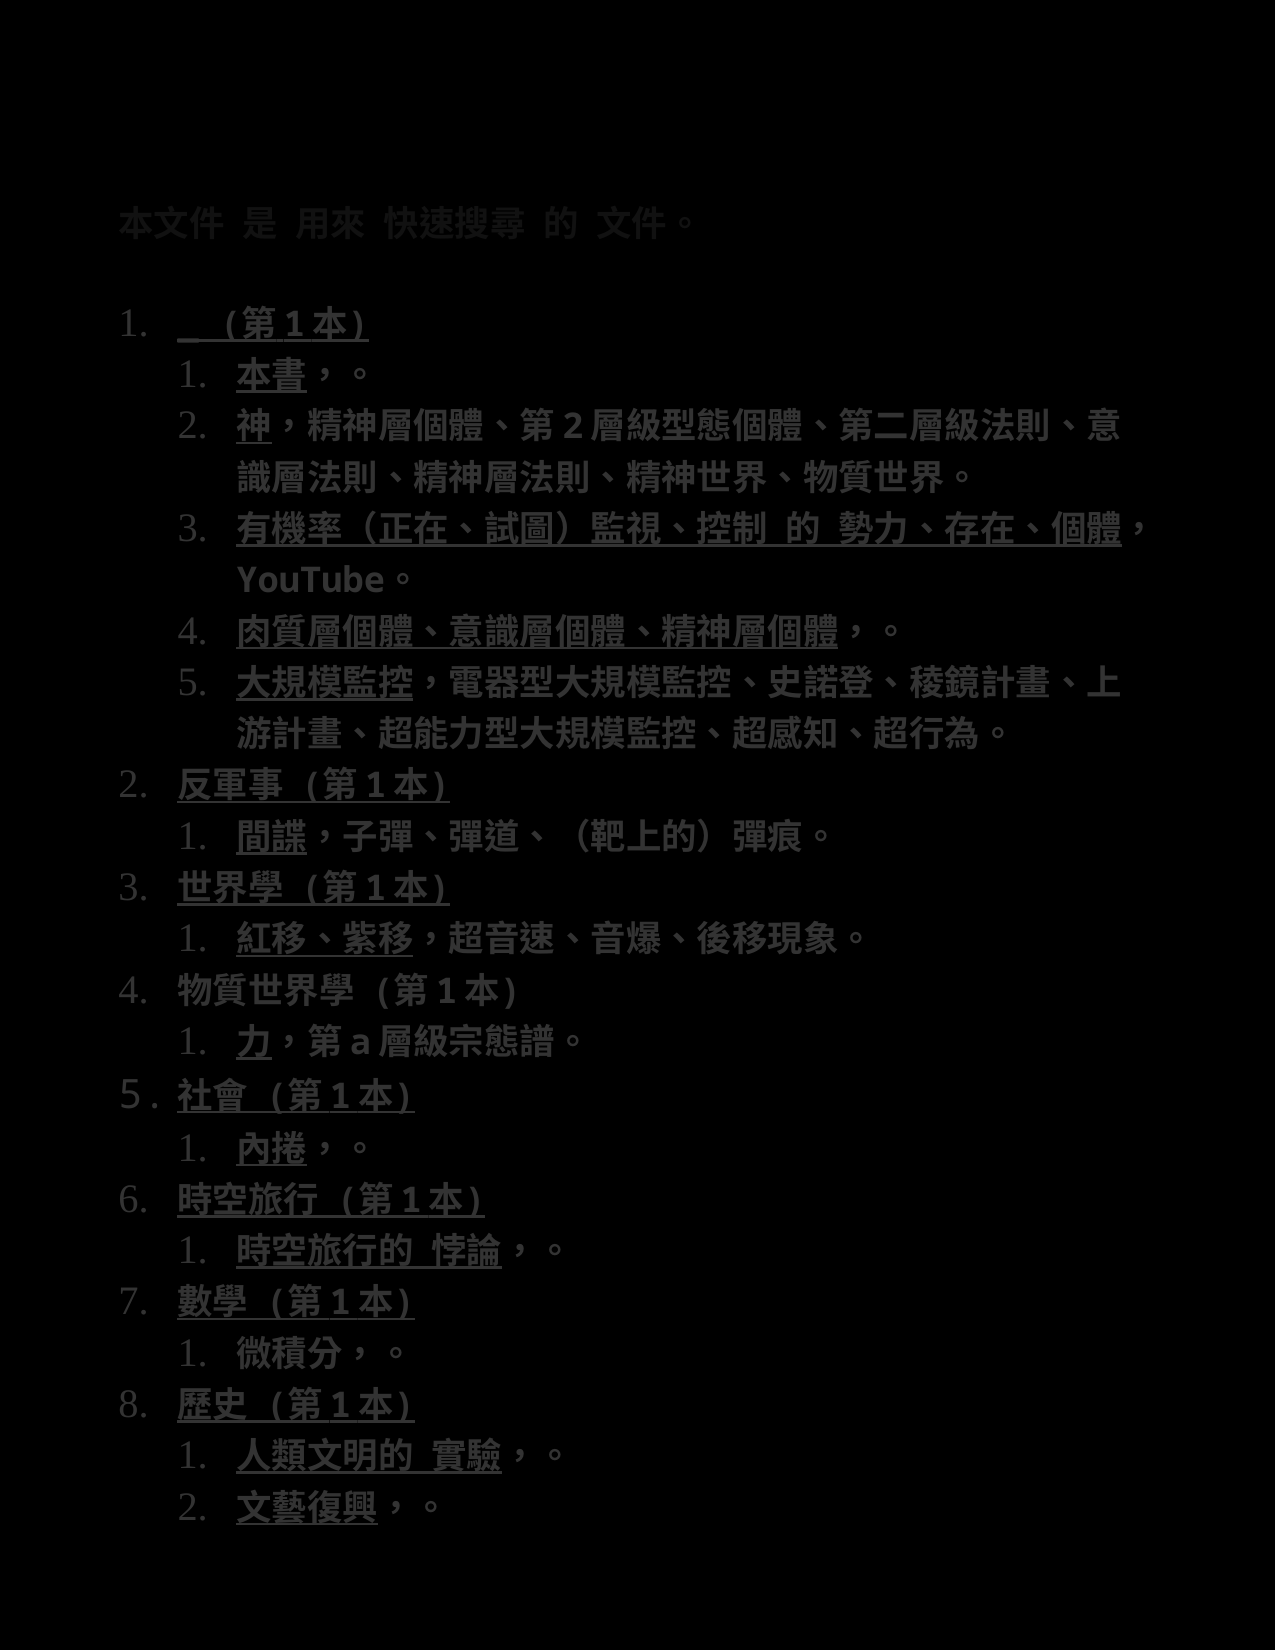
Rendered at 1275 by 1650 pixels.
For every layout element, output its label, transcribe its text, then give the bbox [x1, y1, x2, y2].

list 力，第a層級宗態譜。 [177, 1013, 1157, 1065]
list 大規模監控，電器型大規模監控、史諾登、稜鏡計畫、上游計畫、超能力型大規模監控、超感知、超行為。 [177, 654, 1157, 757]
list 歷史 (第1本) [118, 1376, 1157, 1428]
list 有機率（正在、試圖）監視、控制 的 勢力、存在、個體，YouTube。 [177, 501, 1157, 603]
list 世界學 (第1本) [118, 859, 1157, 911]
list 紅移、紫移，超音速、音爆、後移現象。 [177, 911, 1157, 962]
list _ (第1本) [118, 295, 1157, 347]
list 神，精神層個體、第2層級型態個體、第二層級法則、意識層法則、精神層法則、精神世界、物質世界。 [177, 398, 1157, 501]
list 肉質層個體、意識層個體、精神層個體，。 [177, 603, 1157, 654]
list 內捲，。 [177, 1120, 1157, 1171]
list 本書，。 [177, 347, 1157, 398]
list 社會 (第1本) [118, 1065, 1157, 1120]
list 微積分，。 [177, 1325, 1157, 1376]
list 反軍事 (第1本) [118, 757, 1157, 808]
list 間諜，子彈、彈道、（靶上的）彈痕。 [177, 808, 1157, 859]
list 數學 (第1本) [118, 1274, 1157, 1325]
list 時空旅行 (第1本) [118, 1171, 1157, 1222]
text 本文件 是 用來 快速搜尋 的 文件。 [118, 196, 1157, 247]
list 物質世界學 (第1本) [118, 962, 1157, 1013]
list 時空旅行的 悖論，。 [177, 1222, 1157, 1274]
list 人類文明的 實驗，。 [177, 1428, 1157, 1479]
list 文藝復興，。 [177, 1479, 1157, 1530]
